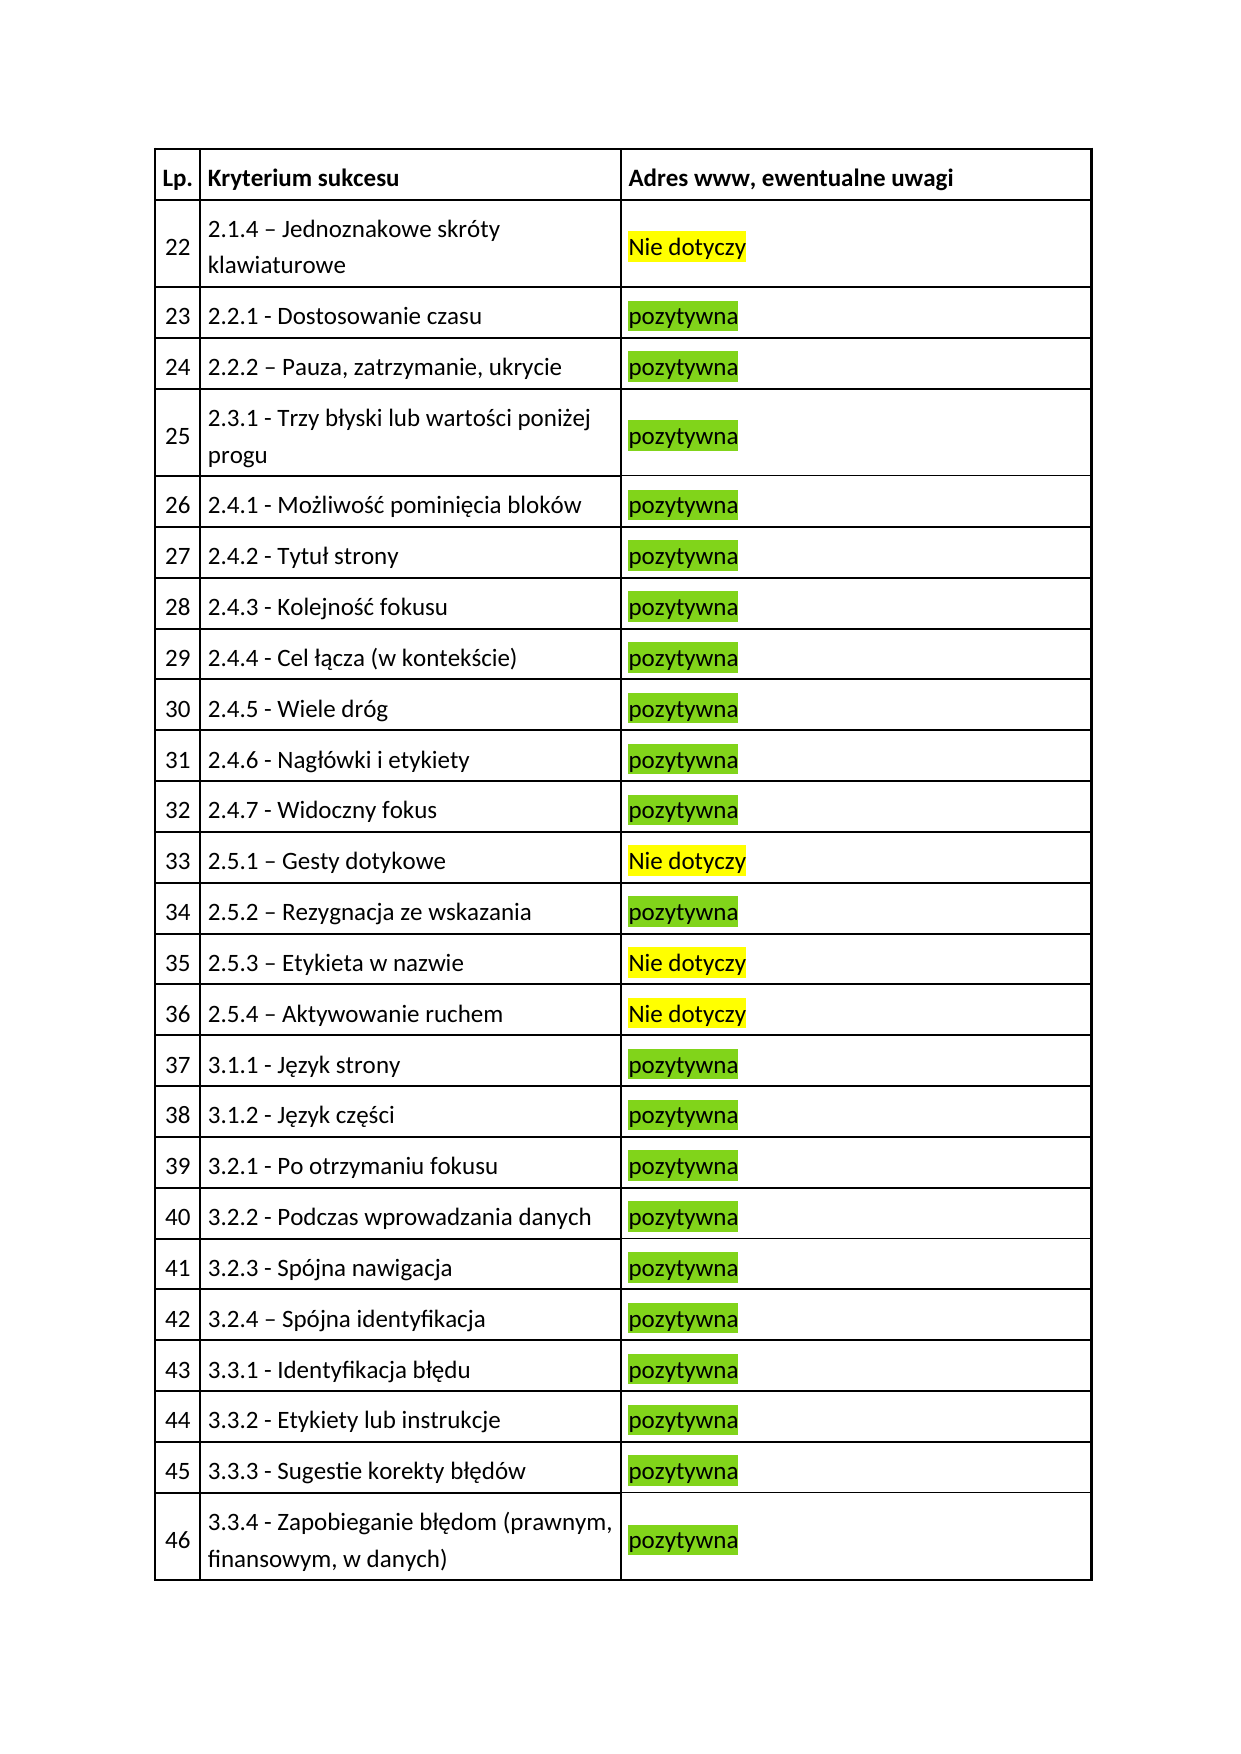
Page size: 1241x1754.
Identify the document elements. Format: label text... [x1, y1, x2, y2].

table_cell pozytywna [622, 339, 1090, 388]
table_cell 2.4.6 - Nagłówki i etykiety [201, 731, 620, 780]
table_cell 28 [156, 579, 199, 627]
table_cell 3.3.4 - Zapobieganie błędom (prawnym, finansowym, w danych) [201, 1494, 620, 1579]
table_cell 24 [156, 339, 199, 388]
table_cell 34 [156, 884, 199, 932]
table_cell 2.4.1 - Możliwość pominięcia bloków [201, 477, 620, 526]
table_cell 29 [156, 630, 199, 678]
table_cell Nie dotyczy [622, 935, 1090, 983]
table_cell 2.4.5 - Wiele dróg [201, 680, 620, 729]
table_cell 30 [156, 680, 199, 729]
table_header Kryterium sukcesu [201, 150, 620, 198]
table_cell 3.2.4 – Spójna identyfikacja [201, 1290, 620, 1339]
table_cell 32 [156, 782, 199, 831]
table_cell pozytywna [622, 1341, 1090, 1390]
table_cell 23 [156, 288, 199, 337]
table_cell pozytywna [622, 680, 1090, 729]
table_cell 27 [156, 528, 199, 577]
table_cell 2.5.4 – Aktywowanie ruchem [201, 985, 620, 1034]
table_cell 3.1.2 - Język części [201, 1087, 620, 1136]
table_cell 45 [156, 1443, 199, 1492]
table_cell pozytywna [622, 390, 1090, 475]
table_cell pozytywna [622, 1392, 1090, 1441]
table_cell 25 [156, 390, 199, 475]
table_cell 40 [156, 1189, 199, 1237]
table_cell pozytywna [622, 782, 1090, 831]
table_cell 26 [156, 477, 199, 526]
table_cell 31 [156, 731, 199, 780]
table_cell pozytywna [622, 1036, 1090, 1085]
table_cell pozytywna [622, 630, 1090, 678]
table_cell 35 [156, 935, 199, 983]
table_cell 3.1.1 - Język strony [201, 1036, 620, 1085]
table_cell 2.4.4 - Cel łącza (w kontekście) [201, 630, 620, 678]
table_cell pozytywna [622, 288, 1090, 337]
table_cell pozytywna [622, 1239, 1090, 1288]
table_cell 3.2.1 - Po otrzymaniu fokusu [201, 1138, 620, 1187]
table_cell 3.3.3 - Sugestie korekty błędów [201, 1443, 620, 1492]
table_cell Nie dotyczy [622, 201, 1090, 286]
table_cell 41 [156, 1240, 199, 1288]
table_cell 2.5.1 – Gesty dotykowe [201, 833, 620, 882]
table_cell 2.3.1 - Trzy błyski lub wartości poniżej progu [201, 390, 620, 475]
table_cell 3.2.2 - Podczas wprowadzania danych [201, 1189, 620, 1237]
table_cell 2.4.3 - Kolejność fokusu [201, 579, 620, 627]
table_header Adres www, ewentualne uwagi [622, 150, 1090, 198]
table_cell 2.4.2 - Tytuł strony [201, 528, 620, 577]
table_cell 37 [156, 1036, 199, 1085]
table_cell pozytywna [622, 1443, 1090, 1492]
table_cell 36 [156, 985, 199, 1034]
table_cell Nie dotyczy [622, 833, 1090, 882]
table_cell 2.4.7 - Widoczny fokus [201, 782, 620, 831]
table_cell Nie dotyczy [622, 985, 1090, 1034]
table_cell 33 [156, 833, 199, 882]
table_cell 44 [156, 1392, 199, 1441]
table_cell 3.3.2 - Etykiety lub instrukcje [201, 1392, 620, 1441]
table_cell 2.5.3 – Etykieta w nazwie [201, 935, 620, 983]
table_cell pozytywna [622, 476, 1090, 526]
table_cell 2.2.2 – Pauza, zatrzymanie, ukrycie [201, 339, 620, 388]
table_cell 2.5.2 – Rezygnacja ze wskazania [201, 884, 620, 932]
table_cell pozytywna [622, 528, 1090, 577]
table_cell 3.2.3 - Spójna nawigacja [201, 1240, 620, 1288]
table_cell 43 [156, 1341, 199, 1390]
table_cell pozytywna [622, 579, 1090, 627]
table_cell 46 [156, 1494, 199, 1579]
table_cell pozytywna [622, 884, 1090, 932]
table_cell 39 [156, 1138, 199, 1187]
table_cell pozytywna [622, 1189, 1090, 1237]
table_header Lp. [156, 150, 199, 198]
table_cell 22 [156, 201, 199, 286]
table_cell 3.3.1 - Identyfikacja błędu [201, 1341, 620, 1390]
table_cell pozytywna [622, 1138, 1090, 1187]
table_cell 38 [156, 1087, 199, 1136]
table_cell 2.2.1 - Dostosowanie czasu [201, 288, 620, 337]
table_cell pozytywna [622, 731, 1090, 780]
table_cell 2.1.4 – Jednoznakowe skróty klawiaturowe [201, 201, 620, 286]
table_cell pozytywna [622, 1290, 1090, 1339]
table_cell pozytywna [622, 1087, 1090, 1136]
table_cell pozytywna [622, 1493, 1090, 1579]
table_cell 42 [156, 1290, 199, 1339]
